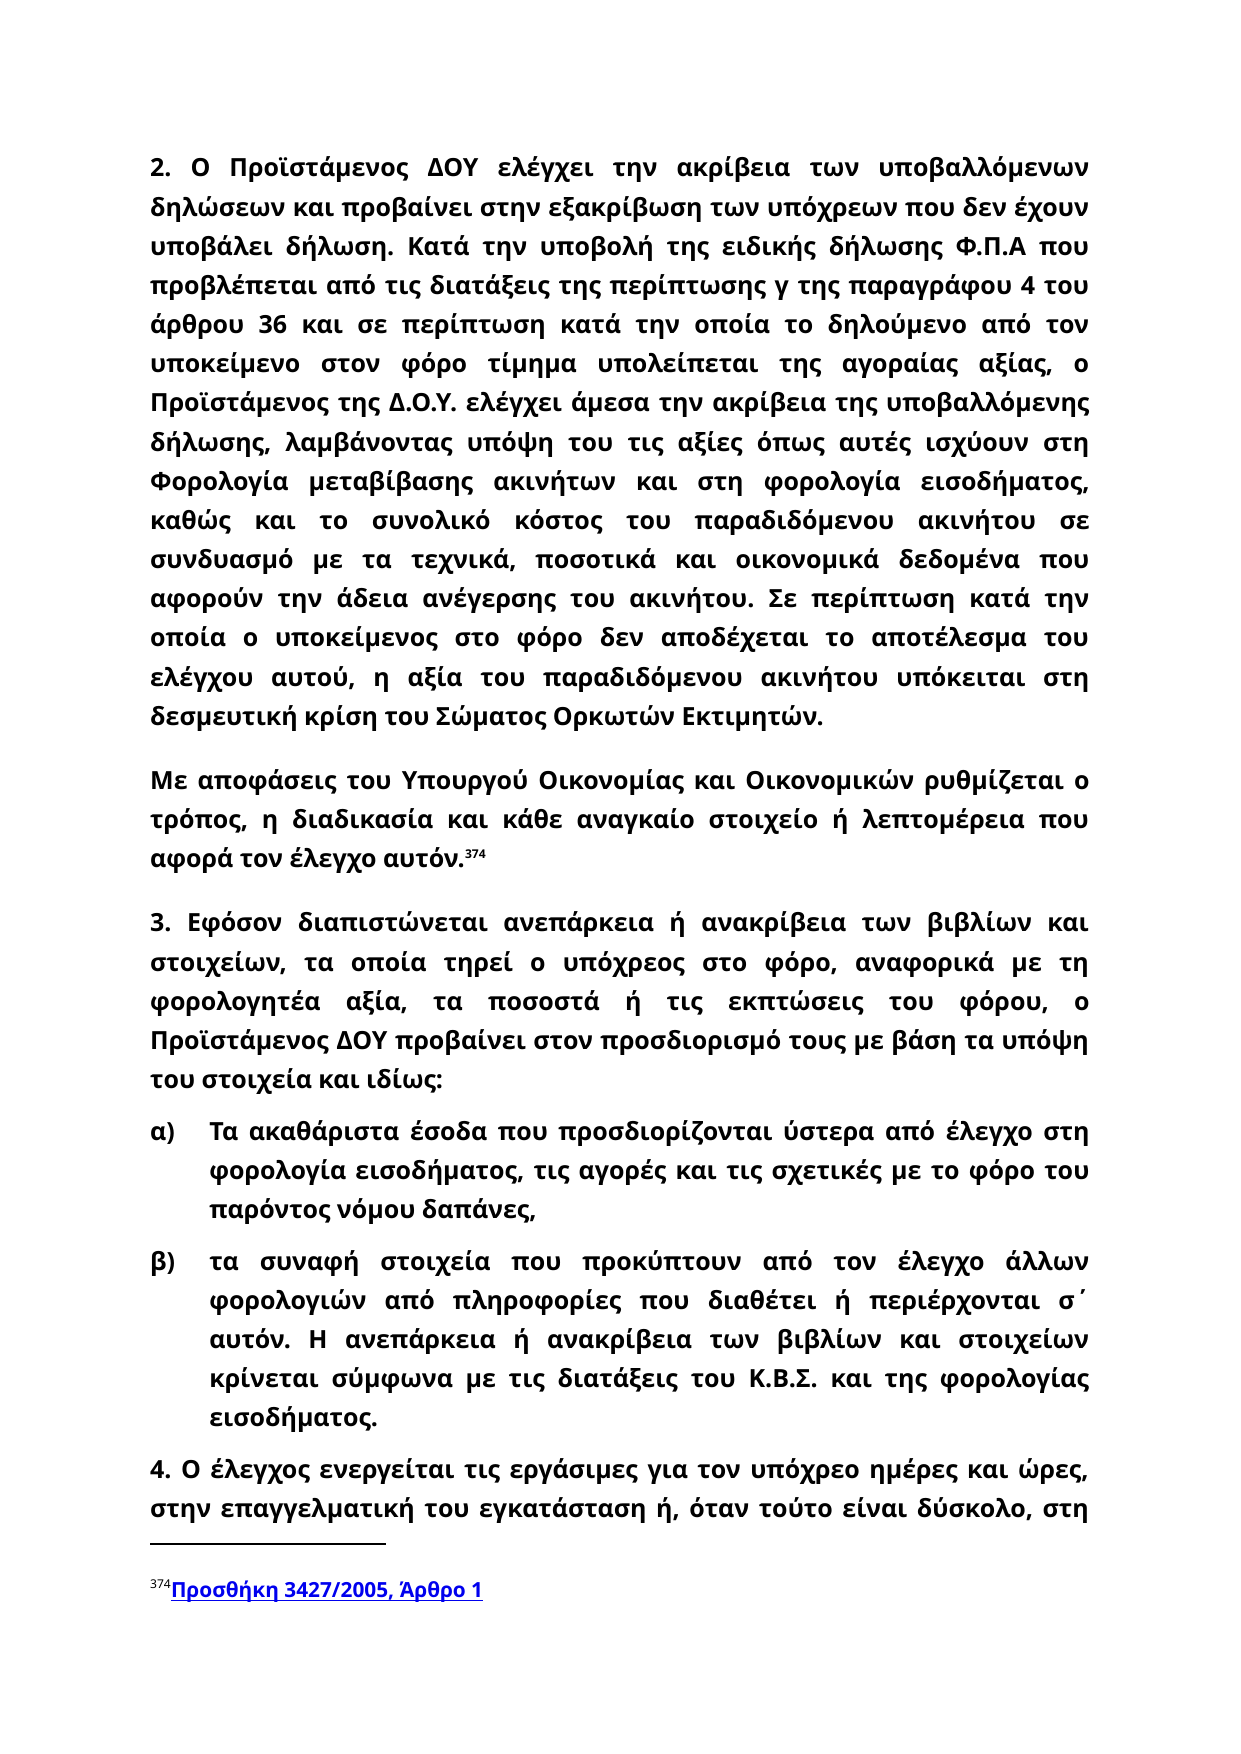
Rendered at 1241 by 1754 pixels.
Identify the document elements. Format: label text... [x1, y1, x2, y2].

list β) τα συναφή στοιχεία που προκύπτουν από τον έλεγχο άλλων φορολογιών από πληροφορίες που διαθέτει ή περιέρχονται σ΄ αυτόν. Η ανεπάρκεια ή ανακρίβεια των βιβλίων και στοιχείων κρίνεται σύμφωνα με τις διατάξεις του Κ.Β.Σ. και της φορολογίας εισοδήματος. [150, 1243, 1090, 1434]
text 2. Ο Προϊστάμενος ΔΟΥ ελέγχει την ακρίβεια των υποβαλλόμενων δηλώσεων και προβαίνει στην εξακρίβωση των υπόχρεων που δεν έχουν υποβάλει δήλωση. Κατά την υποβολή της ειδικής δήλωσης Φ.Π.Α που προβλέπεται από τις διατάξεις της περίπτωσης γ της παραγράφου 4 του άρθρου 36 και σε περίπτωση κατά την οποία το δηλούμενο από τον υποκείμενο στον φόρο τίμημα υπολείπεται της αγοραίας αξίας, ο Προϊστάμενος της Δ.Ο.Υ. ελέγχει άμεσα την ακρίβεια της υποβαλλόμενης δήλωσης, λαμβάνοντας υπόψη του τις αξίες όπως αυτές ισχύουν στη Φορολογία μεταβίβασης ακινήτων και στη φορολογία εισοδήματος, καθώς και το συνολικό κόστος του παραδιδόμενου ακινήτου σε συνδυασμό με τα τεχνικά, ποσοτικά και οικονομικά δεδομένα που αφορούν την άδεια ανέγερσης του ακινήτου. Σε περίπτωση κατά την οποία ο υποκείμενος στο φόρο δεν αποδέχεται το αποτέλεσμα του ελέγχου αυτού, η αξία του παραδιδόμενου ακινήτου υπόκειται στη δεσμευτική κρίση του Σώματος Ορκωτών Εκτιμητών. [150, 150, 1090, 732]
list α) Τα ακαθάριστα έσοδα που προσδιορίζονται ύστερα από έλεγχο στη φορολογία εισοδήματος, τις αγορές και τις σχετικές με το φόρο του παρόντος νόμου δαπάνες, [150, 1113, 1090, 1226]
text Προσθήκη 3427/2005, Άρθρο 1 [150, 1576, 1090, 1604]
text Με αποφάσεις του Υπουργού Οικονομίας και Οικονομικών ρυθμίζεται ο τρόπος, η διαδικασία και κάθε αναγκαίο στοιχείο ή λεπτομέρεια που αφορά τον έλεγχο αυτόν. [150, 762, 1090, 875]
text 3. Εφόσον διαπιστώνεται ανεπάρκεια ή ανακρίβεια των βιβλίων και στοιχείων, τα οποία τηρεί ο υπόχρεος στο φόρο, αναφορικά με τη φορολογητέα αξία, τα ποσοστά ή τις εκπτώσεις του φόρου, ο Προϊστάμενος ΔΟΥ προβαίνει στον προσδιορισμό τους με βάση τα υπόψη του στοιχεία και ιδίως: [150, 905, 1090, 1096]
text 4. Ο έλεγχος ενεργείται τις εργάσιμες για τον υπόχρεο ημέρες και ώρες, στην επαγγελματική του εγκατάσταση ή, όταν τούτο είναι δύσκολο, στη [150, 1452, 1090, 1525]
